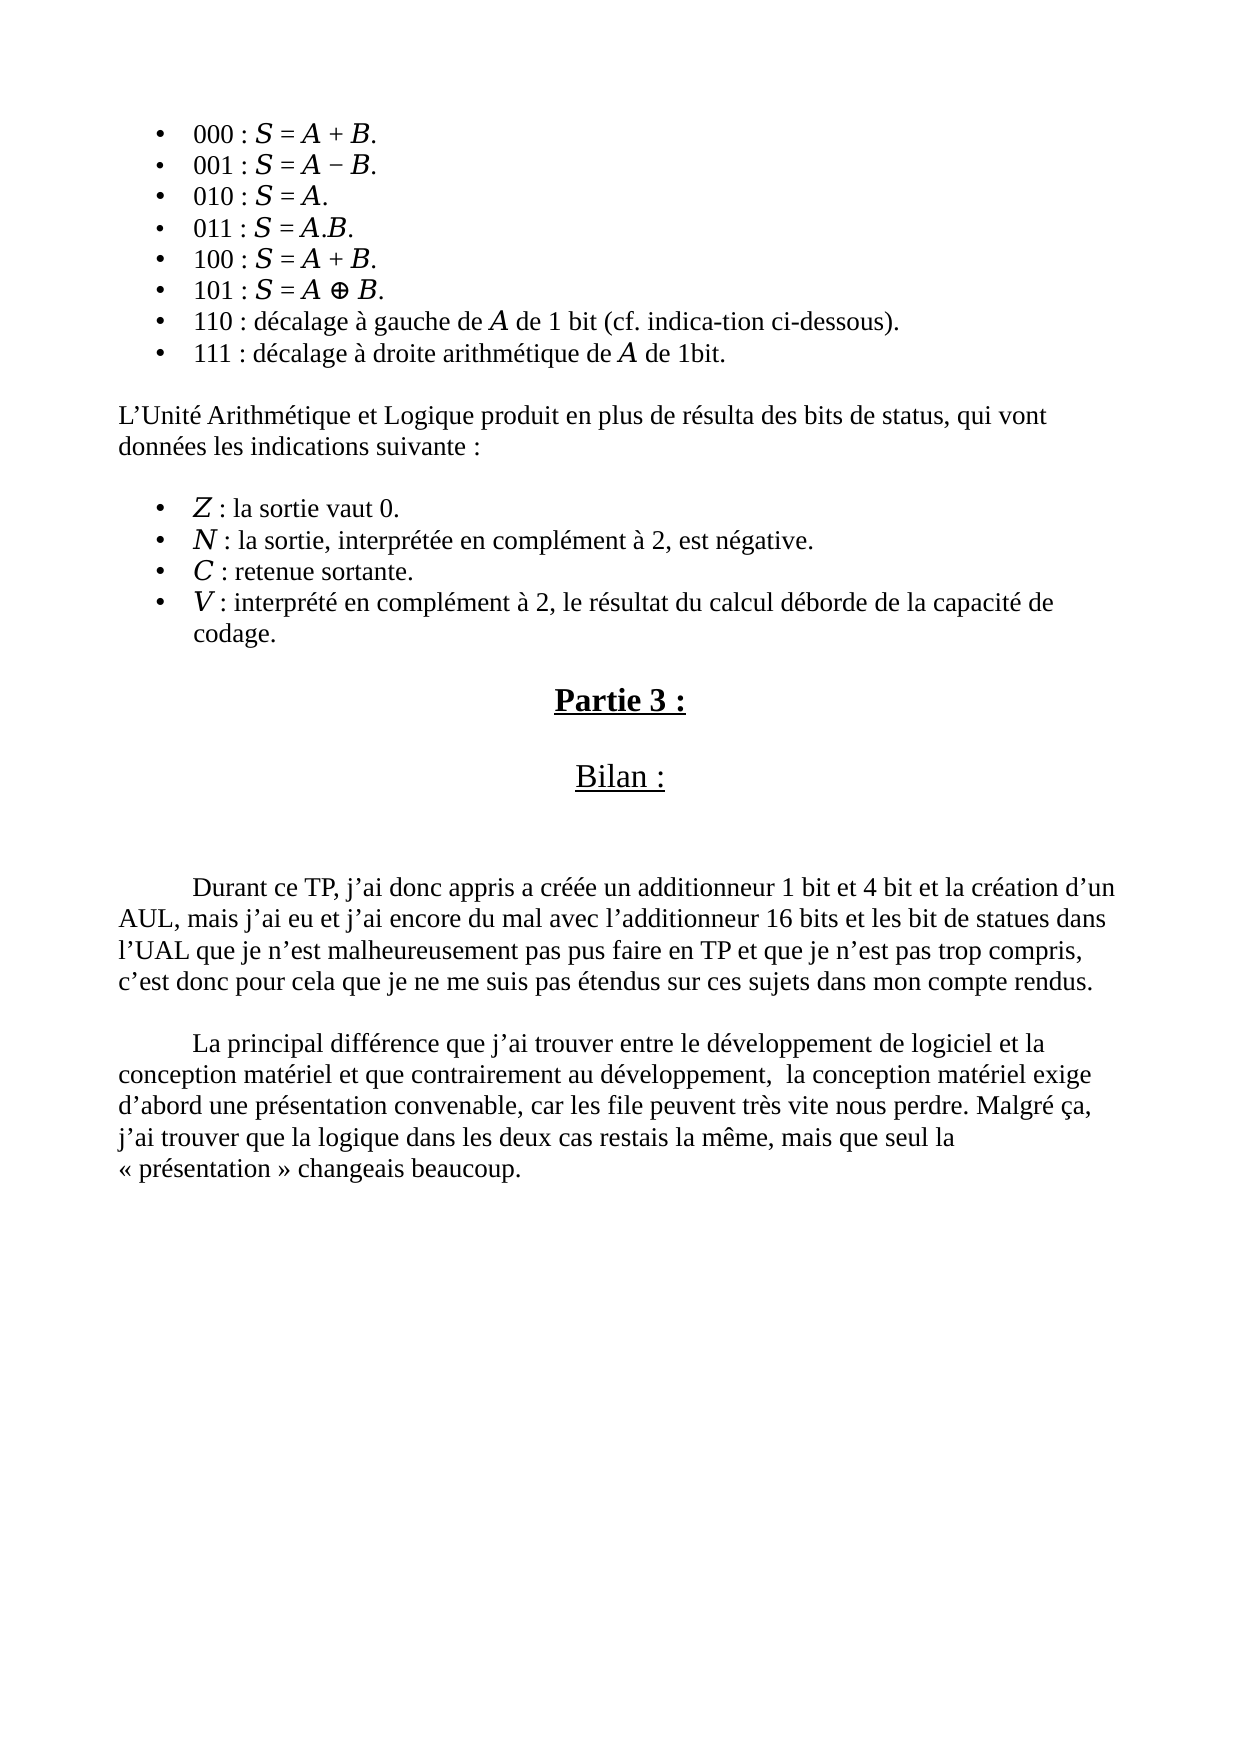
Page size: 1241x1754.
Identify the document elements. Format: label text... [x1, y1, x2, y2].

text Durant ce TP, j’ai donc appris a créée un additionneur 1 bit et 4 bit et la création d’un AUL, mais j’ai eu et j’ai encore du mal avec l’additionneur 16 bits et les bit de statues dans l’UAL que je n’est malheureusement pas pus faire en TP et que je n’est pas trop compris, c’est donc pour cela que je ne me suis pas étendus sur ces sujets dans mon compte rendus. [118, 871, 1122, 996]
list 111 : décalage à droite arithmétique de 𝐴 de 1bit. [156, 337, 1122, 368]
list 101 : 𝑆 = 𝐴 ⊕ 𝐵. [156, 274, 1122, 305]
list 𝑍 : la sortie vaut 0. [156, 492, 1122, 524]
list 011 : 𝑆 = 𝐴.𝐵. [156, 212, 1122, 243]
text L’Unité Arithmétique et Logique produit en plus de résulta des bits de status, qui vont données les indications suivante : [118, 399, 1122, 461]
list 100 : 𝑆 = 𝐴 + 𝐵. [156, 243, 1122, 274]
list 010 : 𝑆 = 𝐴. [156, 181, 1122, 212]
list 𝑉 : interprété en complément à 2, le résultat du calcul déborde de la capacité de codage. [156, 586, 1122, 649]
text La principal différence que j’ai trouver entre le développement de logiciel et la conception matériel et que contrairement au développement, la conception matériel exige d’abord une présentation convenable, car les file peuvent très vite nous perdre. Malgré ça, j’ai trouver que la logique dans les deux cas restais la même, mais que seul la « présentation » changeais beaucoup. [118, 1027, 1122, 1183]
text Partie 3 : [118, 680, 1122, 718]
text Bilan : [118, 756, 1122, 795]
list 000 : 𝑆 = 𝐴 + 𝐵. [156, 118, 1122, 149]
list 110 : décalage à gauche de 𝐴 de 1 bit (cf. indica-tion ci-dessous). [156, 305, 1122, 337]
list 𝑁 : la sortie, interprétée en complément à 2, est négative. [156, 524, 1122, 555]
list 𝐶 : retenue sortante. [156, 555, 1122, 586]
list 001 : 𝑆 = 𝐴 − 𝐵. [156, 149, 1122, 181]
